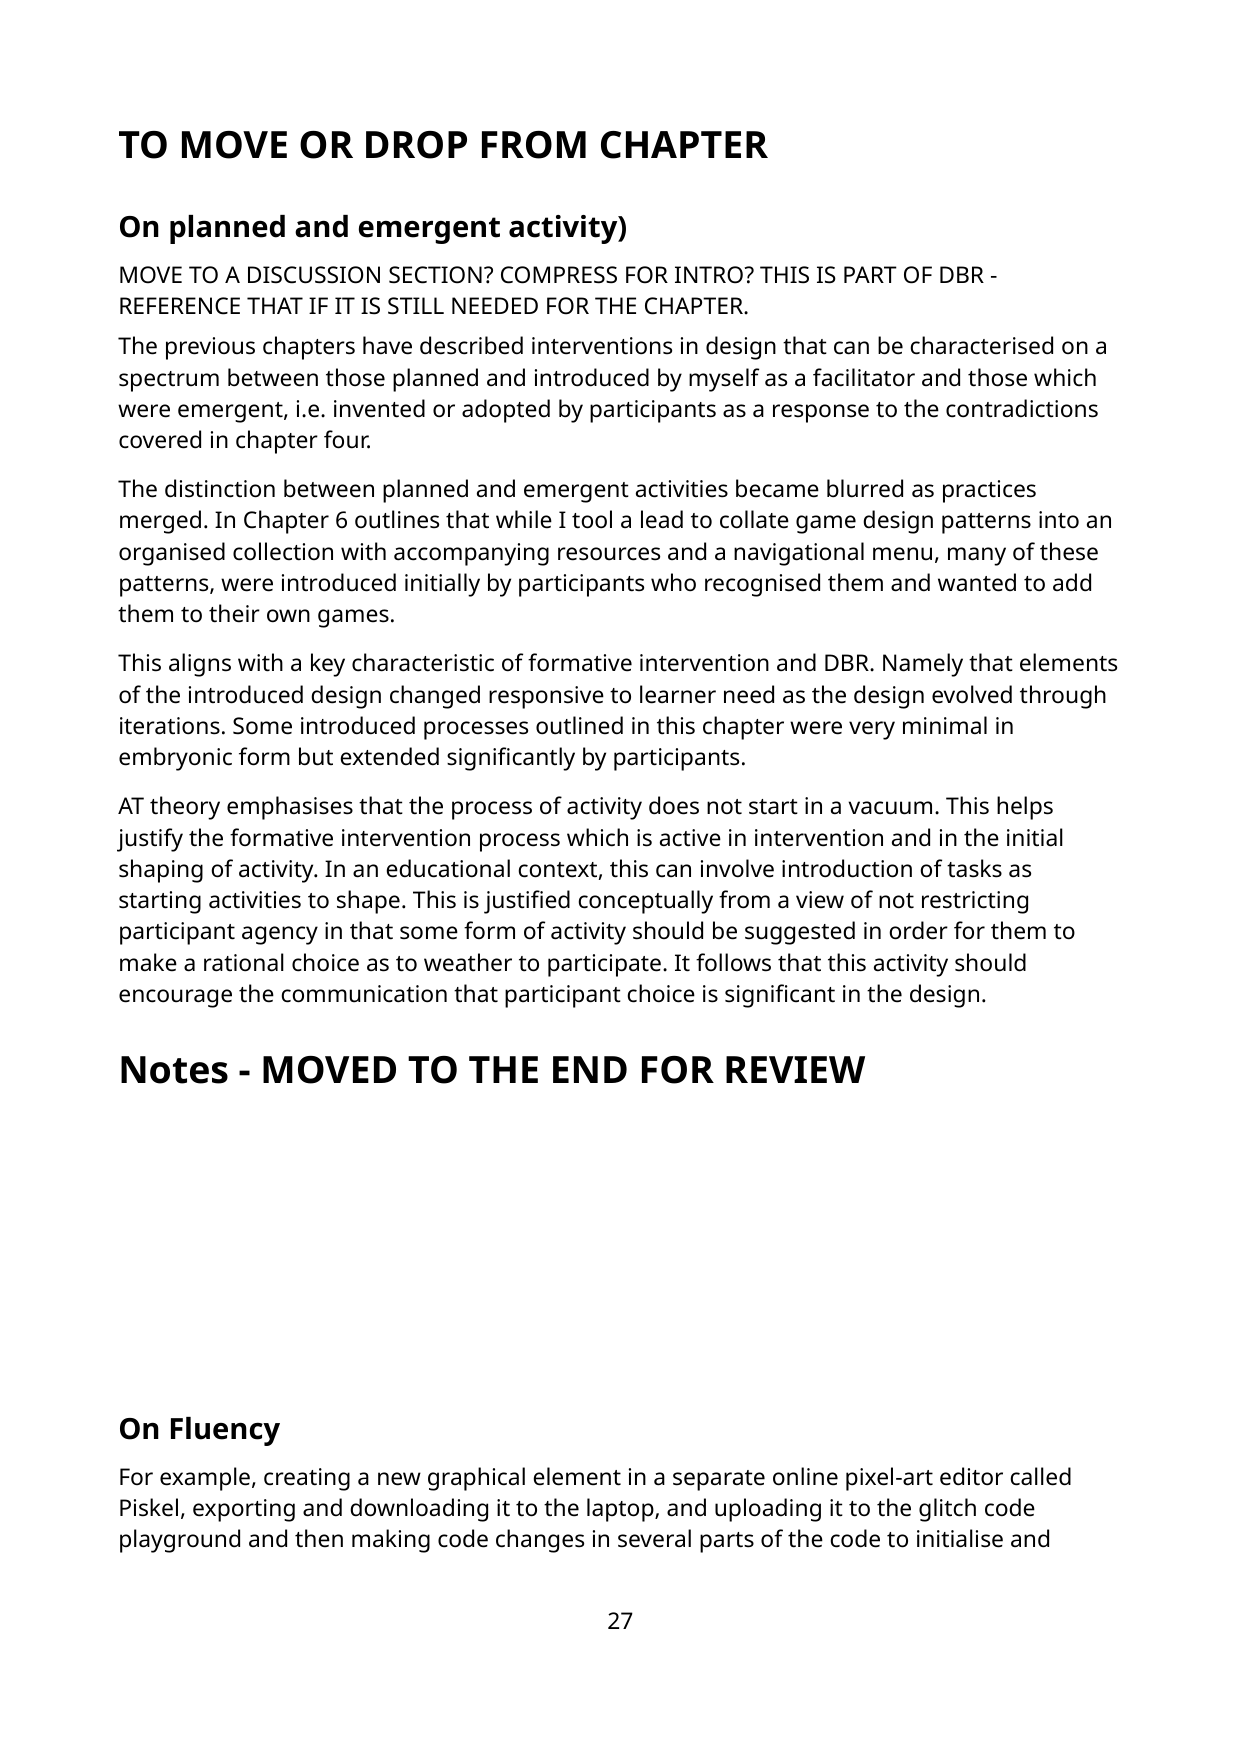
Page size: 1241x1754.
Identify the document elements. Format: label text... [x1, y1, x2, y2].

text This aligns with a key characteristic of formative intervention and DBR. Namely that elements of the introduced design changed responsive to learner need as the design evolved through iterations. Some introduced processes outlined in this chapter were very minimal in embryonic form but extended significantly by participants. [118, 647, 1122, 772]
text For example, creating a new graphical element in a separate online pixel-art editor called Piskel, exporting and downloading it to the laptop, and uploading it to the glitch code playground and then making code changes in several parts of the code to initialise and [118, 1461, 1122, 1554]
text MOVE TO A DISCUSSION SECTION? COMPRESS FOR INTRO? THIS IS PART OF DBR - REFERENCE THAT IF IT IS STILL NEEDED FOR THE CHAPTER. [118, 259, 1122, 321]
subtitle Notes - MOVED TO THE END FOR REVIEW [118, 1043, 1122, 1094]
subtitle On planned and emergent activity) [118, 207, 1122, 246]
subtitle TO MOVE OR DROP FROM CHAPTER [118, 118, 1122, 169]
text The distinction between planned and emergent activities became blurred as practices merged. In Chapter 6 outlines that while I tool a lead to collate game design patterns into an organised collection with accompanying resources and a navigational menu, many of these patterns, were introduced initially by participants who recognised them and wanted to add them to their own games. [118, 473, 1122, 629]
text AT theory emphasises that the process of activity does not start in a vacuum. This helps justify the formative intervention process which is active in intervention and in the initial shaping of activity. In an educational context, this can involve introduction of tasks as starting activities to shape. This is justified conceptually from a view of not restricting participant agency in that some form of activity should be suggested in order for them to make a rational choice as to weather to participate. It follows that this activity should encourage the communication that participant choice is significant in the design. [118, 790, 1122, 1009]
subtitle On Fluency [118, 1409, 1122, 1448]
text The previous chapters have described interventions in design that can be characterised on a spectrum between those planned and introduced by myself as a facilitator and those which were emergent, i.e. invented or adopted by participants as a response to the contradictions covered in chapter four. [118, 330, 1122, 455]
